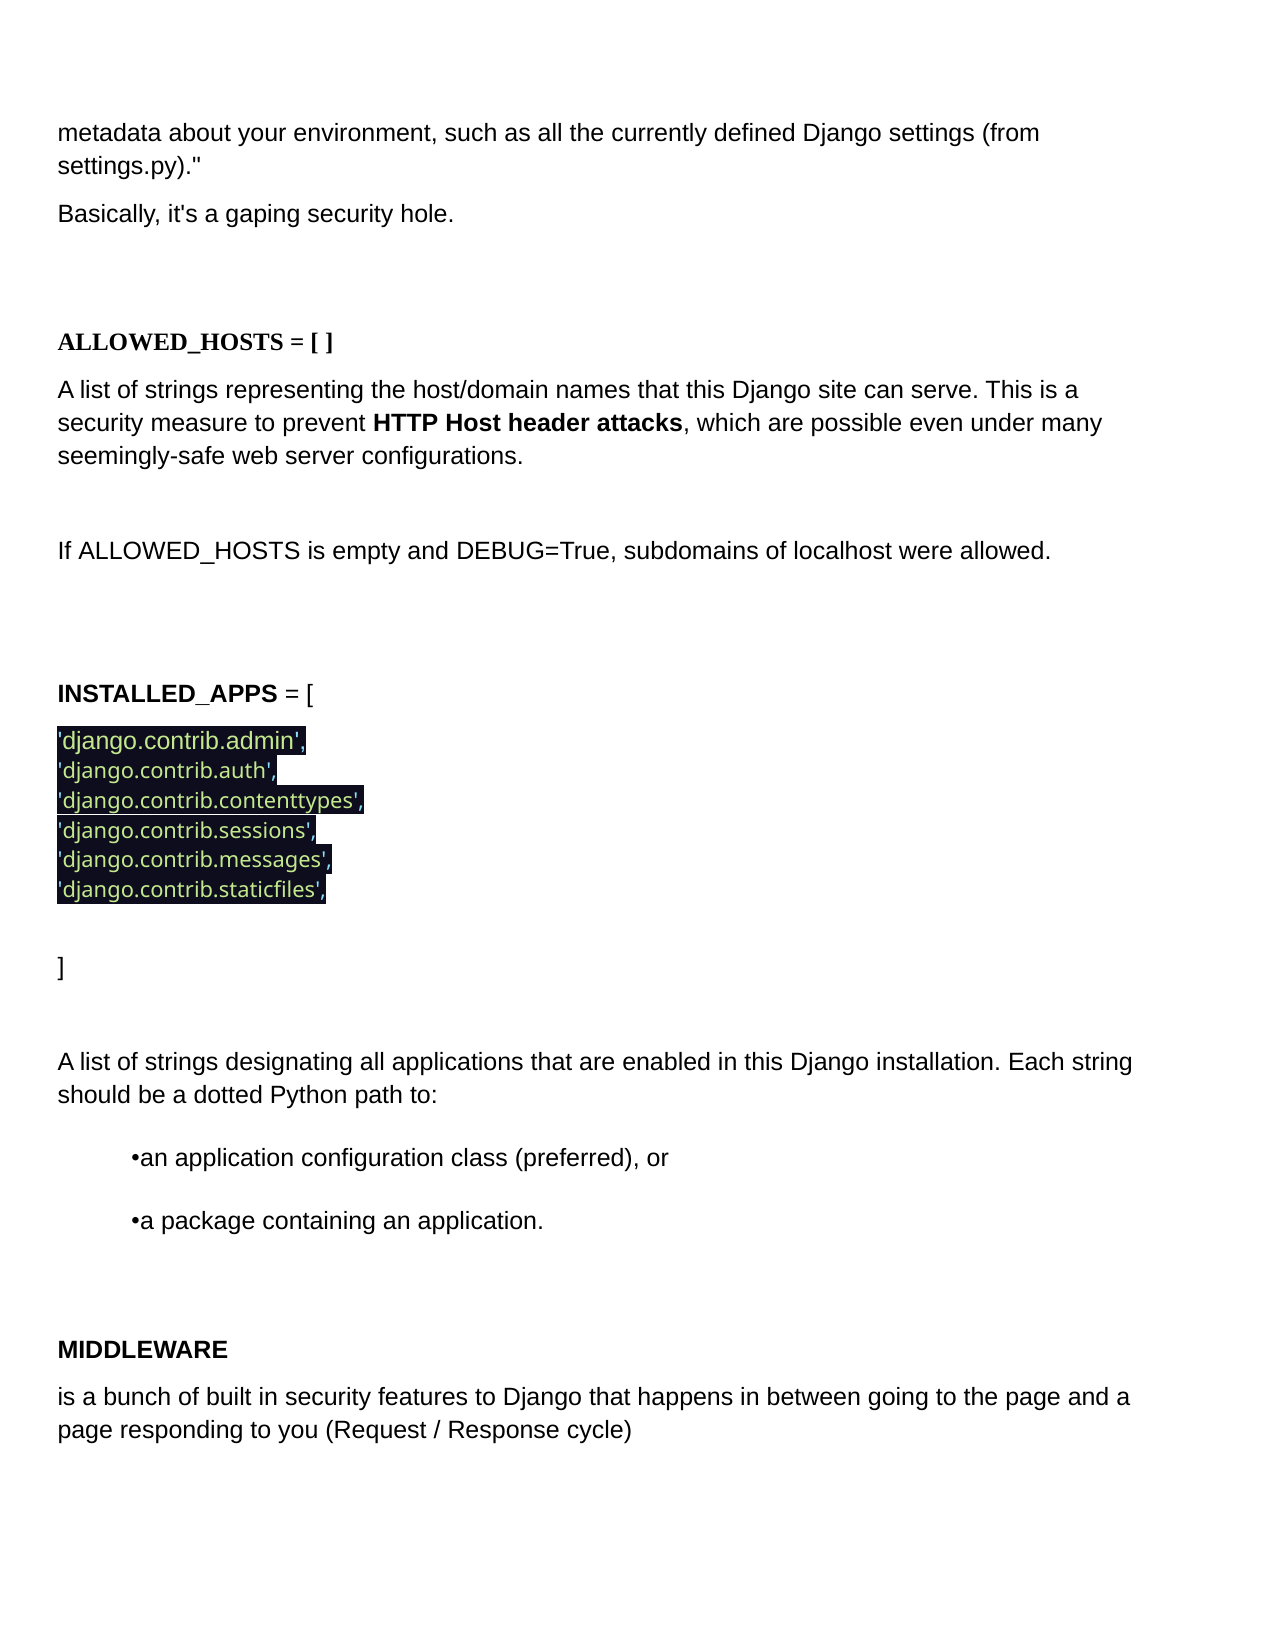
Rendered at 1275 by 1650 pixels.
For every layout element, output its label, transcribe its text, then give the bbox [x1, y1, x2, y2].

text metadata about your environment, such as all the currently defined Django settings (from settings.py)." [57, 118, 1154, 180]
text 'django.contrib.auth', [57, 755, 1154, 785]
text If ALLOWED_HOSTS is empty and DEBUG=True, subdomains of localhost were allowed. [57, 536, 1154, 564]
list a package containing an application. [57, 1206, 1154, 1235]
text Basically, it's a gaping security hole. [57, 199, 1154, 227]
list an application configuration class (preferred), or [57, 1143, 1154, 1172]
text ALLOWED_HOSTS = [ ] [57, 327, 1154, 356]
text is a bunch of built in security features to Django that happens in between going to the page and a page responding to you (Request / Response cycle) [57, 1382, 1154, 1444]
text MIDDLEWARE [57, 1302, 1154, 1363]
text ] [57, 952, 1154, 980]
text A list of strings representing the host/domain names that this Django site can serve. This is a security measure to prevent HTTP Host header attacks, which are possible even under many seemingly-safe web server configurations. [57, 374, 1154, 469]
text 'django.contrib.staticfiles', [57, 874, 1154, 904]
text 'django.contrib.sessions', [57, 814, 1154, 844]
text 'django.contrib.admin', [57, 726, 1154, 755]
text A list of strings designating all applications that are enabled in this Django installation. Each string should be a dotted Python path to: [57, 1047, 1154, 1108]
text INSTALLED_APPS = [ [57, 679, 1154, 707]
text 'django.contrib.messages', [57, 844, 1154, 874]
text 'django.contrib.contenttypes', [57, 785, 1154, 814]
